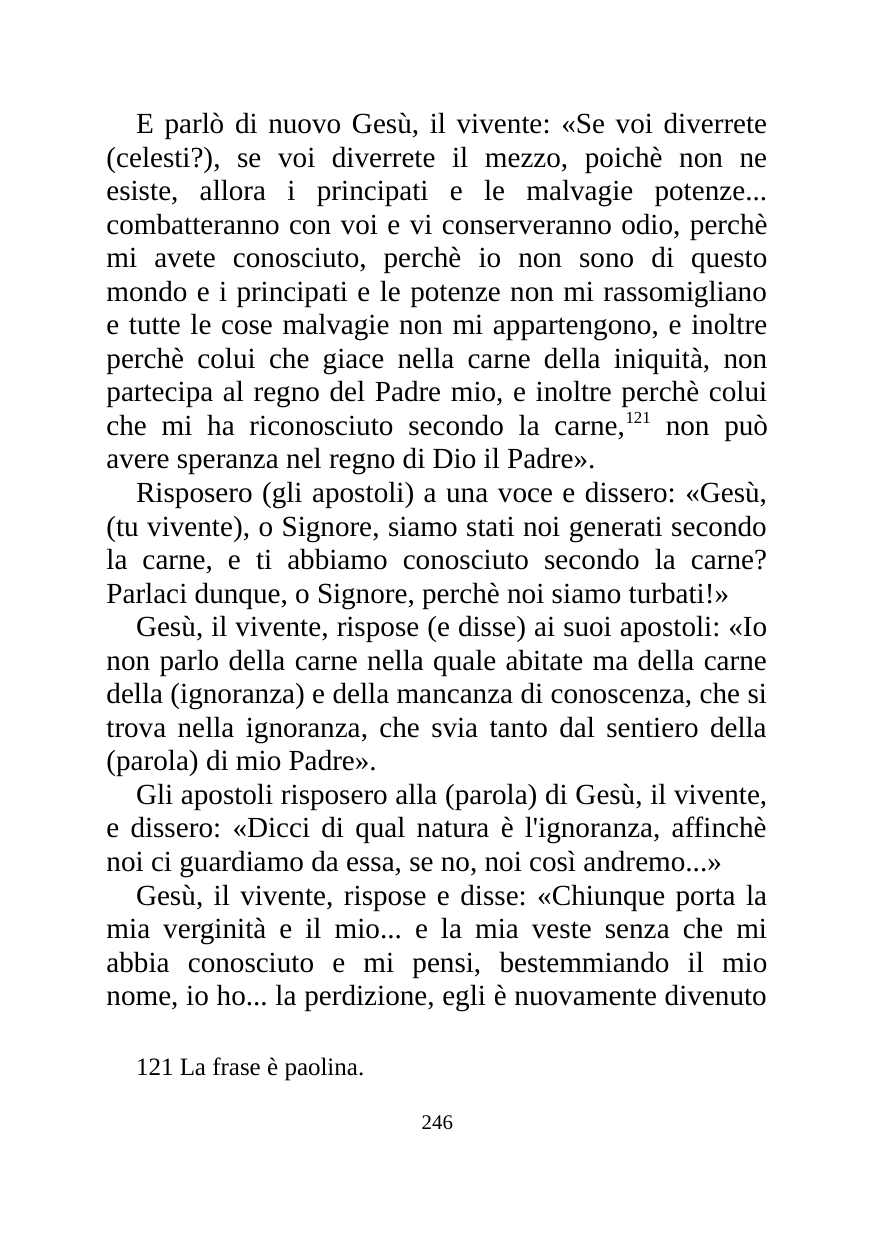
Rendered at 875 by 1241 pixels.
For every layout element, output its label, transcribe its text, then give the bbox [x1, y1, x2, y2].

text La frase è paolina. [106, 1052, 768, 1080]
text Gesù, il vivente, rispose e disse: «Chiunque porta la mia verginità e il mio... e la mia veste senza che mi abbia conosciuto e mi pensi, bestemmiando il mio nome, io ho... la perdizione, egli è nuovamente divenuto [106, 878, 768, 1012]
text Gesù, il vivente, rispose (e disse) ai suoi apostoli: «Io non parlo della carne nella quale abitate ma della carne della (ignoranza) e della mancanza di conoscenza, che si trova nella ignoranza, che svia tanto dal sentiero della (parola) di mio Padre». [106, 609, 768, 777]
text Risposero (gli apostoli) a una voce e dissero: «Gesù, (tu vivente), o Signore, siamo stati noi generati secondo la carne, e ti abbiamo conosciuto secondo la carne? Parlaci dunque, o Signore, perchè noi siamo turbati!» [106, 475, 768, 609]
text Gli apostoli risposero alla (parola) di Gesù, il vivente, e dissero: «Dicci di qual natura è l'ignoranza, affinchè noi ci guardiamo da essa, se no, noi così andremo...» [106, 777, 768, 878]
text E parlò di nuovo Gesù, il vivente: «Se voi diverrete (celesti?), se voi diverrete il mezzo, poichè non ne esiste, allora i principati e le malvagie potenze... combatteranno con voi e vi conserveranno odio, perchè mi avete conosciuto, perchè io non sono di questo mondo e i principati e le potenze non mi rassomigliano e tutte le cose malvagie non mi appartengono, e inoltre perchè colui che giace nella carne della iniquità, non partecipa al regno del Padre mio, e inoltre perchè colui che mi ha riconosciuto secondo la carne, non può avere speranza nel regno di Dio il Padre». [106, 106, 768, 475]
